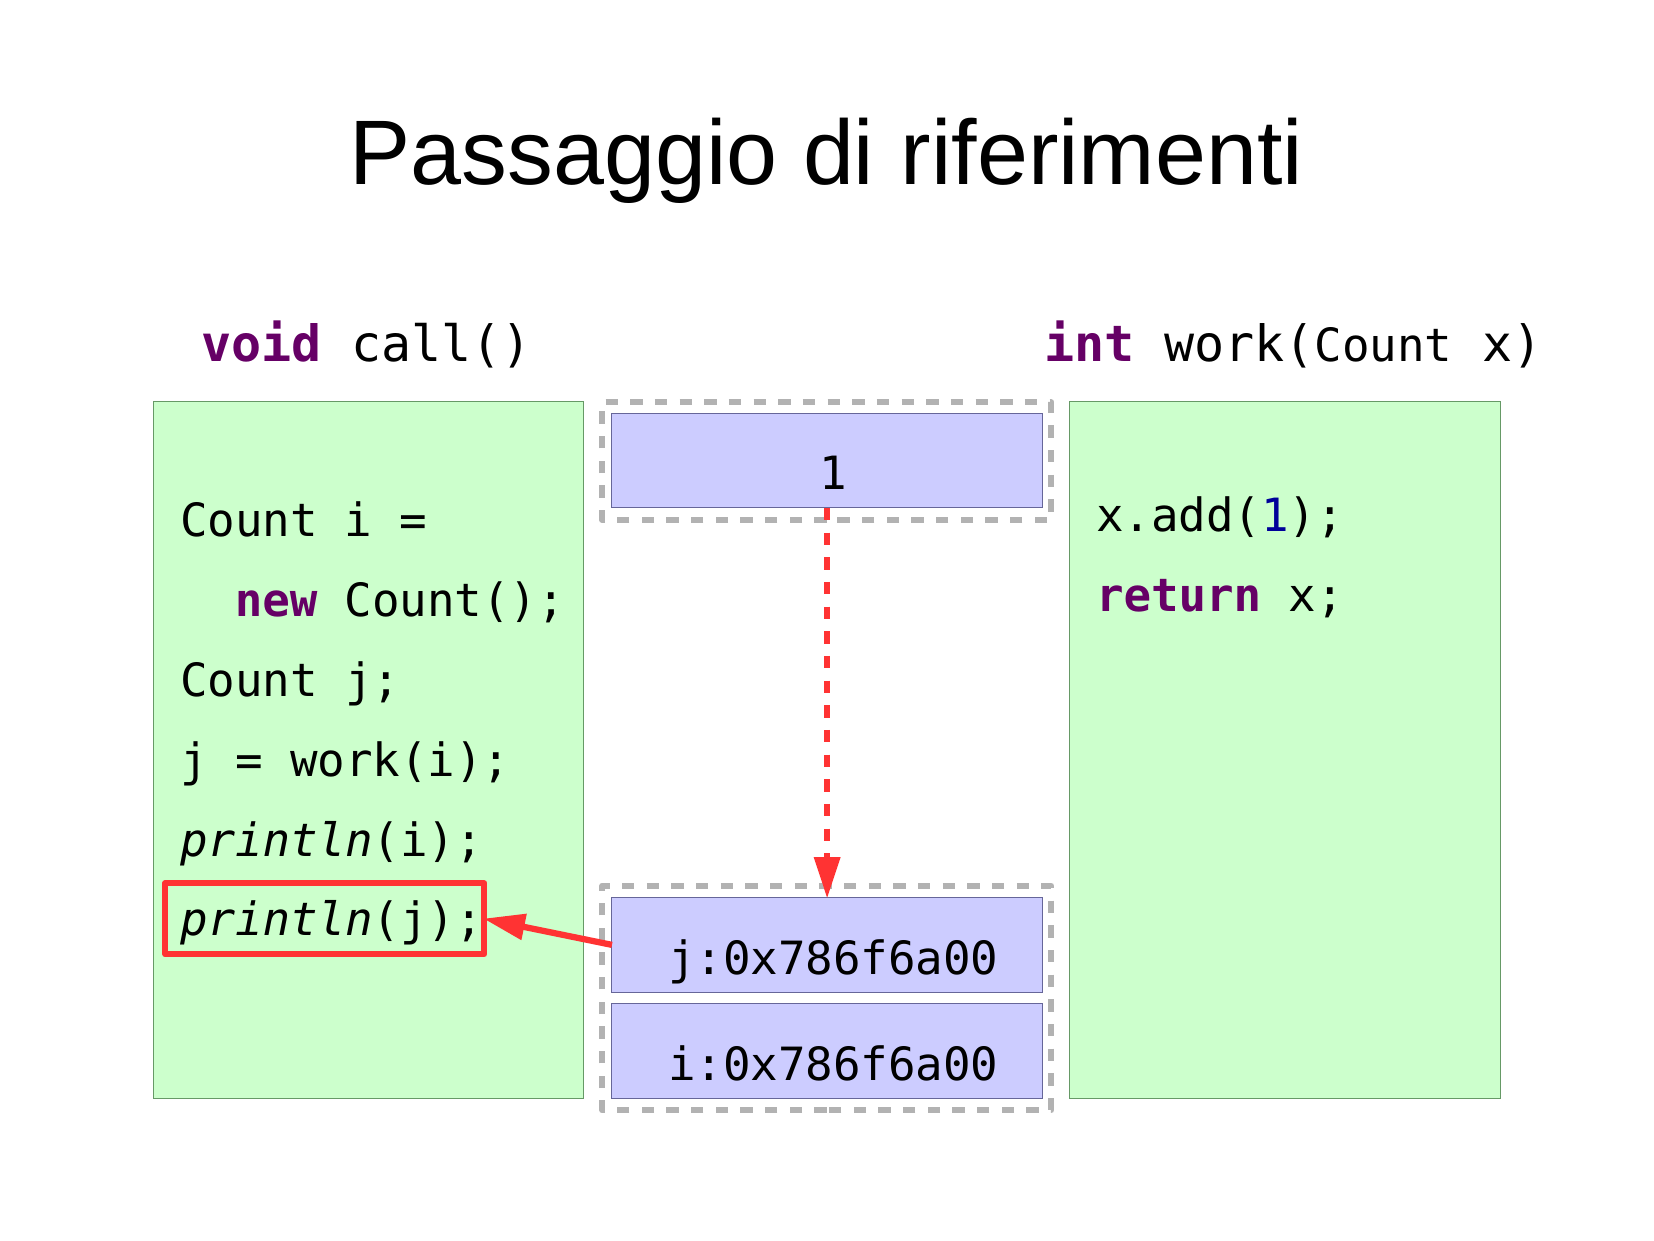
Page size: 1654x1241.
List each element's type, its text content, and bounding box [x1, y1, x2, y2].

text_box int work(Count x) [992, 307, 1595, 381]
text_box x.add(1); return x; [1069, 401, 1501, 1099]
text_box void call() [153, 307, 579, 385]
text_box i:0x786f6a00 [611, 1003, 1043, 1099]
text_box 1 [611, 413, 1043, 508]
title Passaggio di riferimenti [82, 49, 1571, 257]
text_box Count i = new Count(); Count j; j = work(i); println(i); println(j); [153, 401, 584, 1099]
text_box j:0x786f6a00 [611, 897, 1043, 993]
text_box Count i = new Count(); Count j; j = work(i); println(i); println(j); [168, 886, 481, 951]
